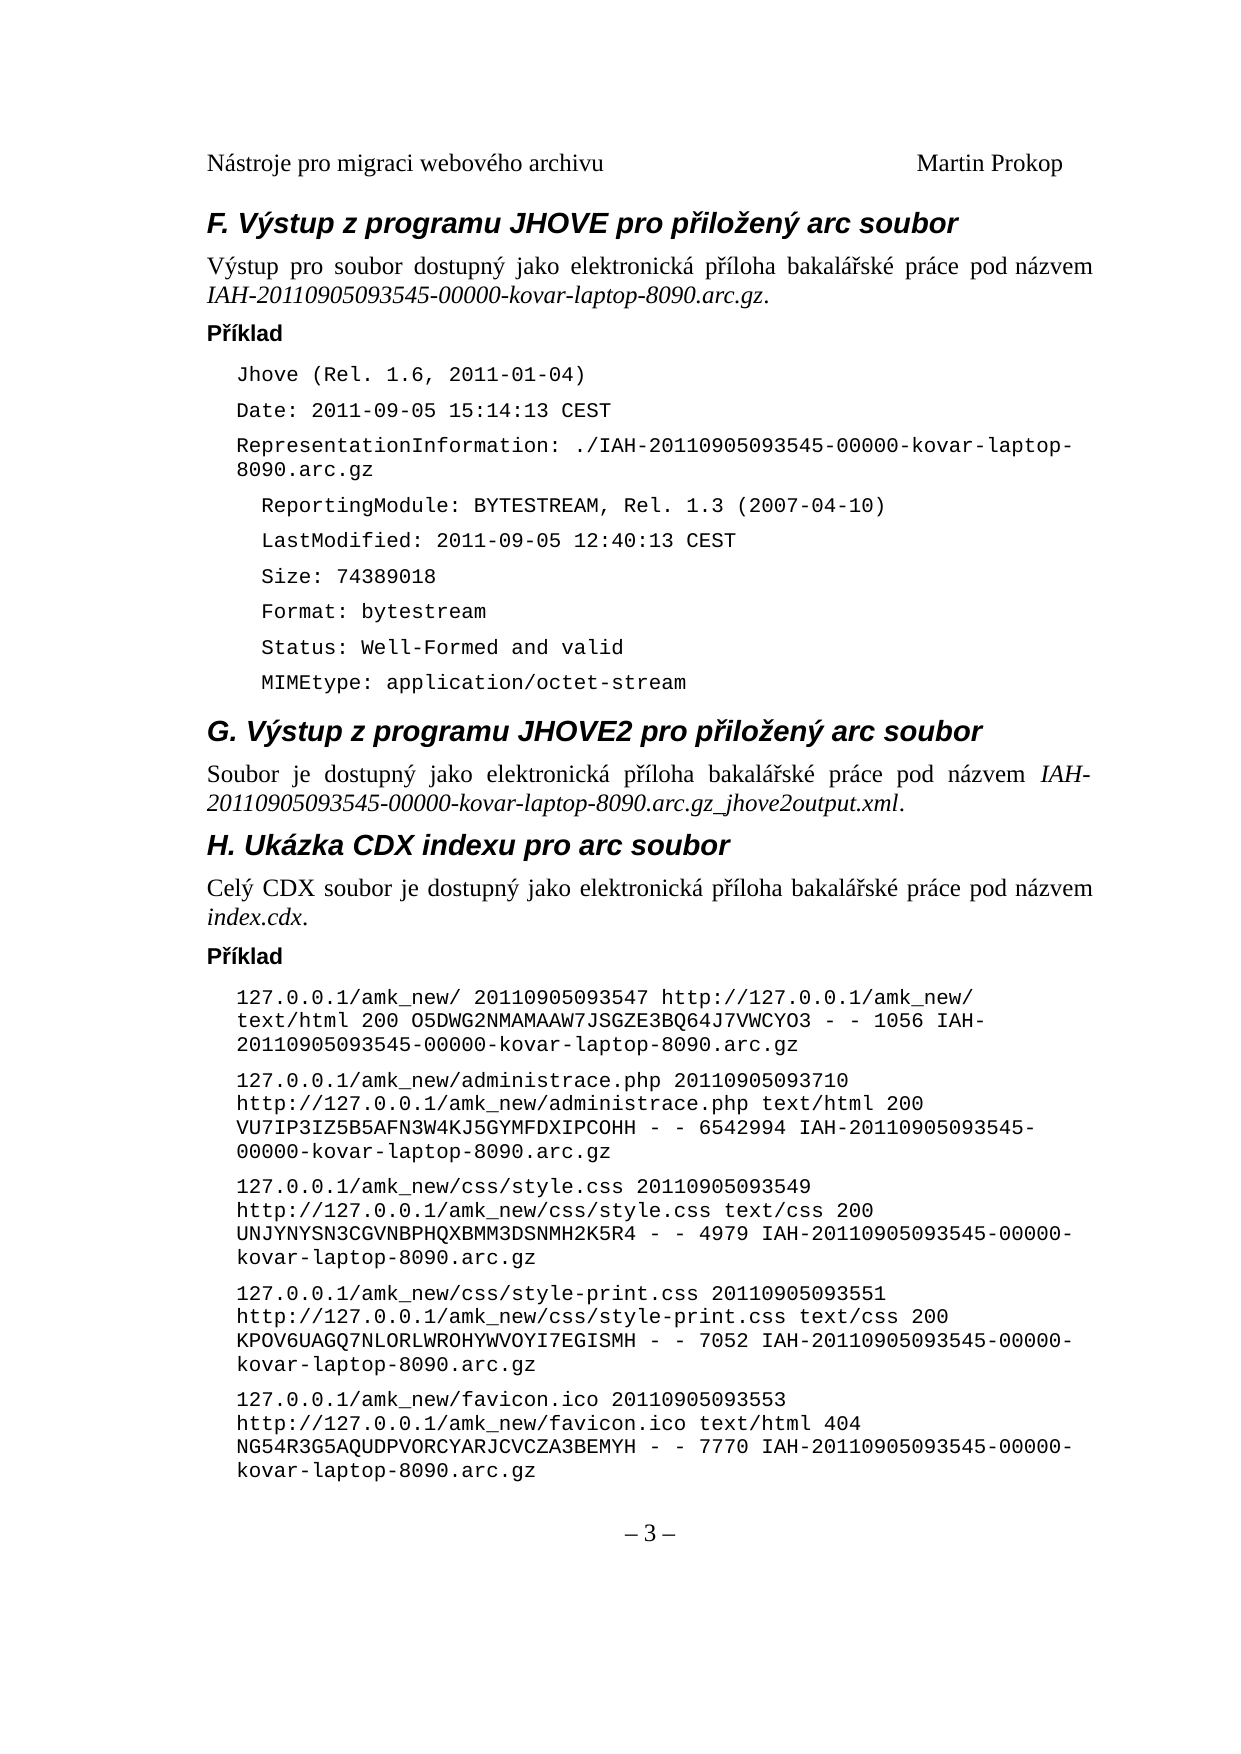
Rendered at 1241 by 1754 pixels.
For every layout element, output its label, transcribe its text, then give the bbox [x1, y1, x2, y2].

text Size: 74389018 [236, 566, 1093, 589]
text ReportingModule: BYTESTREAM, Rel. 1.3 (2007-04-10) [236, 495, 1093, 518]
text RepresentationInformation: ./IAH-20110905093545-00000-kovar-laptop-8090.arc.gz [236, 436, 1093, 483]
text Status: Well-Formed and valid [236, 637, 1093, 660]
text 127.0.0.1/amk_new/css/style-print.css 20110905093551 http://127.0.0.1/amk_new/css/style-print.css text/css 200 KPOV6UAGQ7NLORLWROHYWVOYI7EGISMH - - 7052 IAH-20110905093545-00000-kovar-laptop-8090.arc.gz [236, 1283, 1093, 1377]
subtitle F. Výstup z programu JHOVE pro přiložený arc soubor [207, 206, 1093, 239]
text 127.0.0.1/amk_new/favicon.ico 20110905093553 http://127.0.0.1/amk_new/favicon.ico text/html 404 NG54R3G5AQUDPVORCYARJCVCZA3BEMYH - - 7770 IAH-20110905093545-00000-kovar-laptop-8090.arc.gz [236, 1389, 1093, 1484]
text 127.0.0.1/amk_new/ 20110905093547 http://127.0.0.1/amk_new/ text/html 200 O5DWG2NMAMAAW7JSGZE3BQ64J7VWCYO3 - - 1056 IAH-20110905093545-00000-kovar-laptop-8090.arc.gz [236, 987, 1093, 1058]
subtitle H. Ukázka CDX indexu pro arc soubor [207, 828, 1093, 862]
text 127.0.0.1/amk_new/administrace.php 20110905093710 http://127.0.0.1/amk_new/administrace.php text/html 200 VU7IP3IZ5B5AFN3W4KJ5GYMFDXIPCOHH - - 6542994 IAH-20110905093545-00000-kovar-laptop-8090.arc.gz [236, 1070, 1093, 1164]
subtitle Příklad [207, 943, 1093, 969]
subtitle Příklad [207, 320, 1093, 347]
text Date: 2011-09-05 15:14:13 CEST [236, 400, 1093, 424]
text Soubor je dostupný jako elektronická příloha bakalářské práce pod názvem IAH-20110905093545-00000-kovar-laptop-8090.arc.gz_jhove2output.xml. [207, 759, 1093, 816]
text Format: bytestream [236, 601, 1093, 625]
text Výstup pro soubor dostupný jako elektronická příloha bakalářské práce pod názvem IAH-20110905093545-00000-kovar-laptop-8090.arc.gz. [207, 251, 1093, 309]
text 127.0.0.1/amk_new/css/style.css 20110905093549 http://127.0.0.1/amk_new/css/style.css text/css 200 UNJYNYSN3CGVNBPHQXBMM3DSNMH2K5R4 - - 4979 IAH-20110905093545-00000-kovar-laptop-8090.arc.gz [236, 1176, 1093, 1271]
text LastModified: 2011-09-05 12:40:13 CEST [236, 530, 1093, 554]
subtitle G. Výstup z programu JHOVE2 pro přiložený arc soubor [207, 714, 1093, 747]
text Celý CDX soubor je dostupný jako elektronická příloha bakalářské práce pod názvem index.cdx. [207, 873, 1093, 931]
text Jhove (Rel. 1.6, 2011-01-04) [236, 364, 1093, 388]
text MIMEtype: application/octet-stream [236, 672, 1093, 696]
